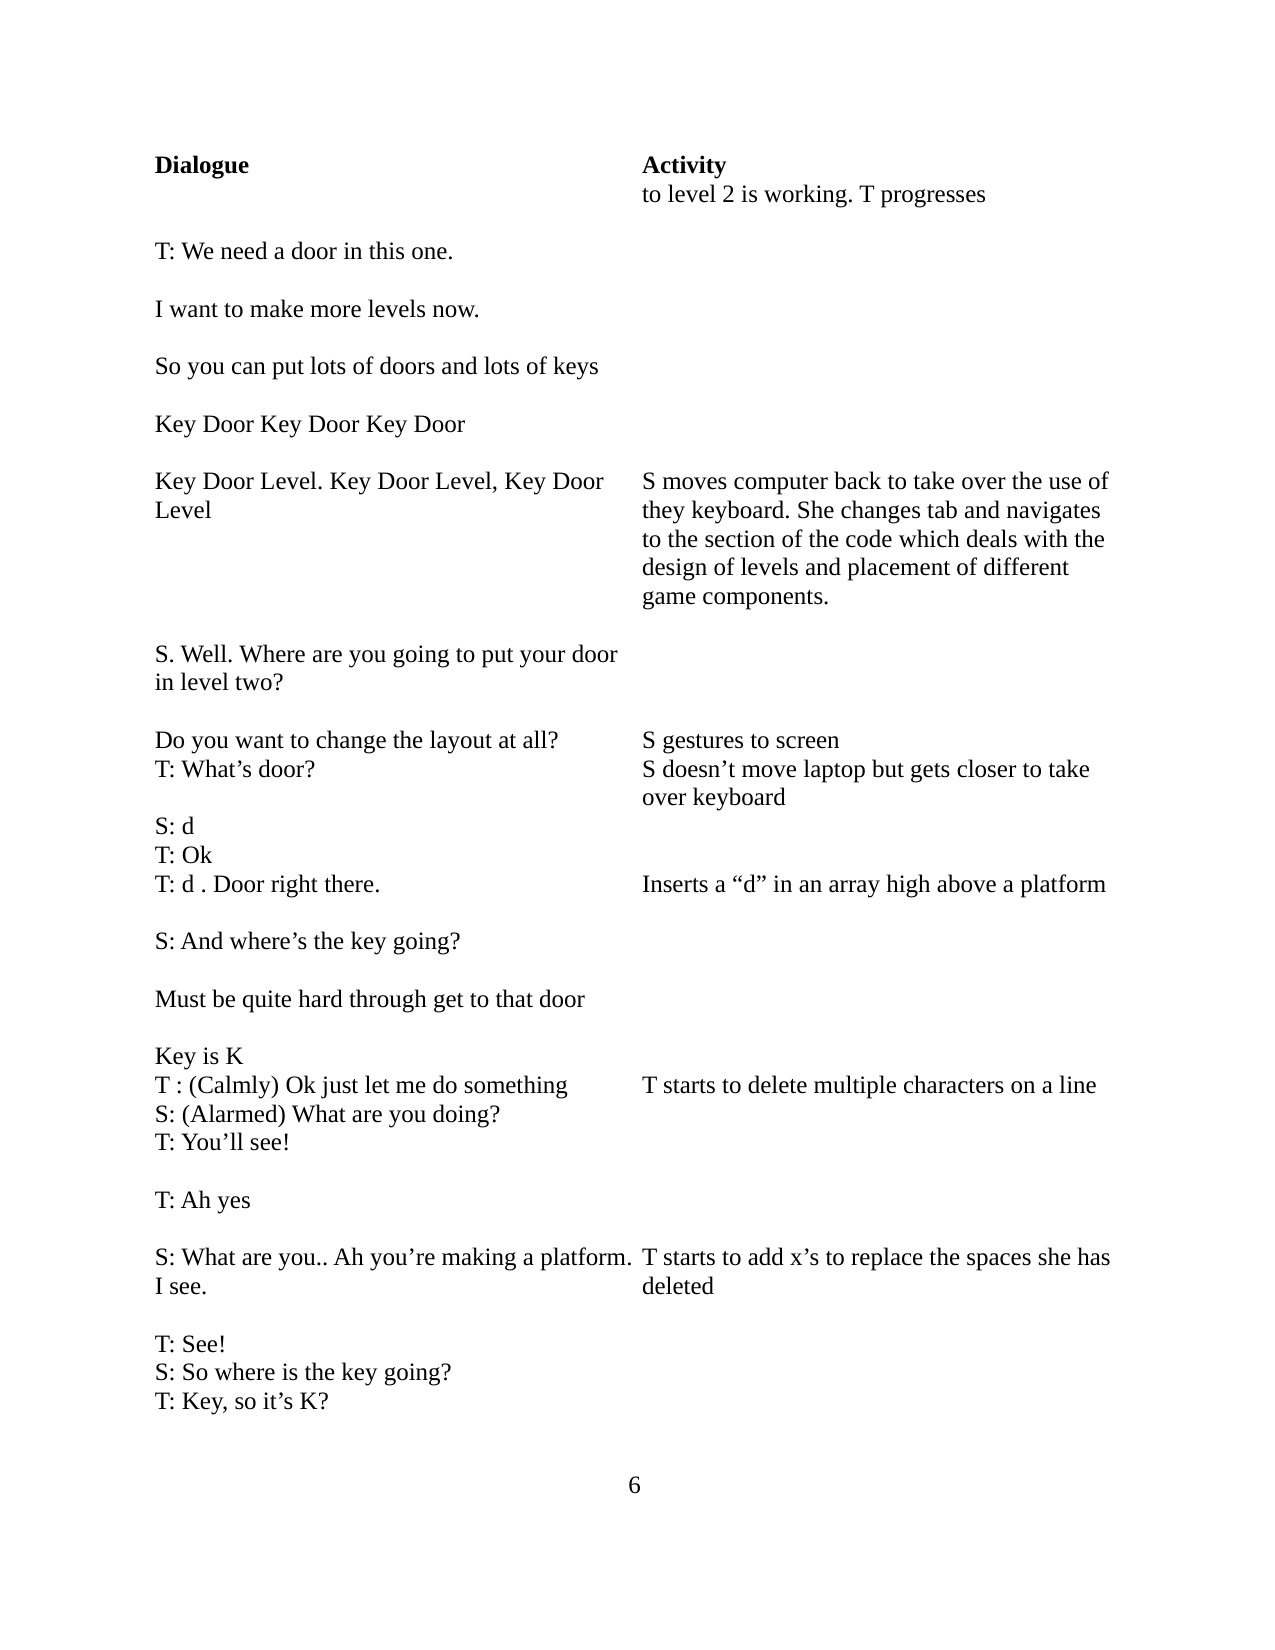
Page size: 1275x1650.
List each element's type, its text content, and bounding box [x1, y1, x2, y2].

table_cell T: Ok [150, 840, 637, 869]
table_cell [638, 1185, 1125, 1214]
table_cell [638, 639, 1125, 696]
table_cell T: You’ll see! [150, 1128, 637, 1156]
table_header Dialogue [150, 150, 637, 179]
table_cell [150, 898, 637, 926]
table_cell T: Key, so it’s K? [150, 1386, 637, 1415]
table_cell [638, 811, 1125, 840]
table_cell [638, 1156, 1125, 1185]
table_cell [638, 323, 1125, 351]
table_cell [638, 351, 1125, 380]
table_cell So you can put lots of doors and lots of keys [150, 351, 637, 380]
table_cell [150, 179, 637, 207]
table_cell [638, 1128, 1125, 1156]
table_cell [638, 984, 1125, 1012]
table_cell Key is K [150, 1041, 637, 1070]
table_cell [638, 898, 1125, 926]
table_cell T: Ah yes [150, 1185, 637, 1214]
table_cell [638, 1041, 1125, 1070]
table_cell Must be quite hard through get to that door [150, 984, 637, 1012]
table_cell T: What’s door? [150, 754, 637, 811]
table_cell S gestures to screen [638, 725, 1125, 754]
table_cell S: And where’s the key going? [150, 926, 637, 955]
table_cell [638, 438, 1125, 466]
table_cell Inserts a “d” in an array high above a platform [638, 869, 1125, 897]
table_header Activity [638, 150, 1125, 179]
table_cell [150, 380, 637, 409]
table_cell Key Door Key Door Key Door [150, 409, 637, 437]
table_cell [638, 380, 1125, 409]
table_cell [638, 1300, 1125, 1329]
table_cell T: We need a door in this one. [150, 236, 637, 265]
table_cell [638, 208, 1125, 236]
table_cell [638, 1214, 1125, 1242]
table_cell to level 2 is working. T progresses [638, 179, 1125, 207]
table_cell [150, 1214, 637, 1242]
table_cell [150, 438, 637, 466]
table_cell [638, 265, 1125, 294]
table_cell [150, 265, 637, 294]
table_cell S: d [150, 811, 637, 840]
table_cell T: d . Door right there. [150, 869, 637, 897]
table_cell Do you want to change the layout at all? [150, 725, 637, 754]
table_cell [638, 840, 1125, 869]
table_cell [150, 1300, 637, 1329]
table_cell [150, 610, 637, 639]
table_cell [638, 1386, 1125, 1415]
table_cell T starts to add x’s to replace the spaces she has deleted [638, 1243, 1125, 1300]
table_cell S moves computer back to take over the use of they keyboard. She changes tab and navigates to the section of the code which deals with the design of levels and placement of different game components. [638, 466, 1125, 610]
table_cell Key Door Level. Key Door Level, Key Door Level [150, 466, 637, 610]
table_cell [638, 955, 1125, 984]
table_cell [638, 236, 1125, 265]
table_cell [150, 1013, 637, 1041]
table_cell [150, 696, 637, 725]
table_cell T: See! [150, 1329, 637, 1357]
table_cell T starts to delete multiple characters on a line [638, 1070, 1125, 1099]
table_cell S doesn’t move laptop but gets closer to take over keyboard [638, 754, 1125, 811]
table_cell T : (Calmly) Ok just let me do something [150, 1070, 637, 1099]
table_cell [638, 610, 1125, 639]
table_cell [638, 1329, 1125, 1357]
table_cell S. Well. Where are you going to put your door in level two? [150, 639, 637, 696]
table_cell [150, 323, 637, 351]
table_cell S: So where is the key going? [150, 1358, 637, 1386]
table_cell [638, 409, 1125, 437]
table_cell I want to make more levels now. [150, 294, 637, 322]
table_cell [150, 208, 637, 236]
table_cell [638, 1358, 1125, 1386]
table_cell [150, 955, 637, 984]
table_cell [638, 294, 1125, 322]
table_cell S: What are you.. Ah you’re making a platform. I see. [150, 1243, 637, 1300]
table_cell S: (Alarmed) What are you doing? [150, 1099, 637, 1127]
table_cell [150, 1156, 637, 1185]
table_cell [638, 1099, 1125, 1127]
table_cell [638, 926, 1125, 955]
table_cell [638, 1013, 1125, 1041]
table_cell [638, 696, 1125, 725]
